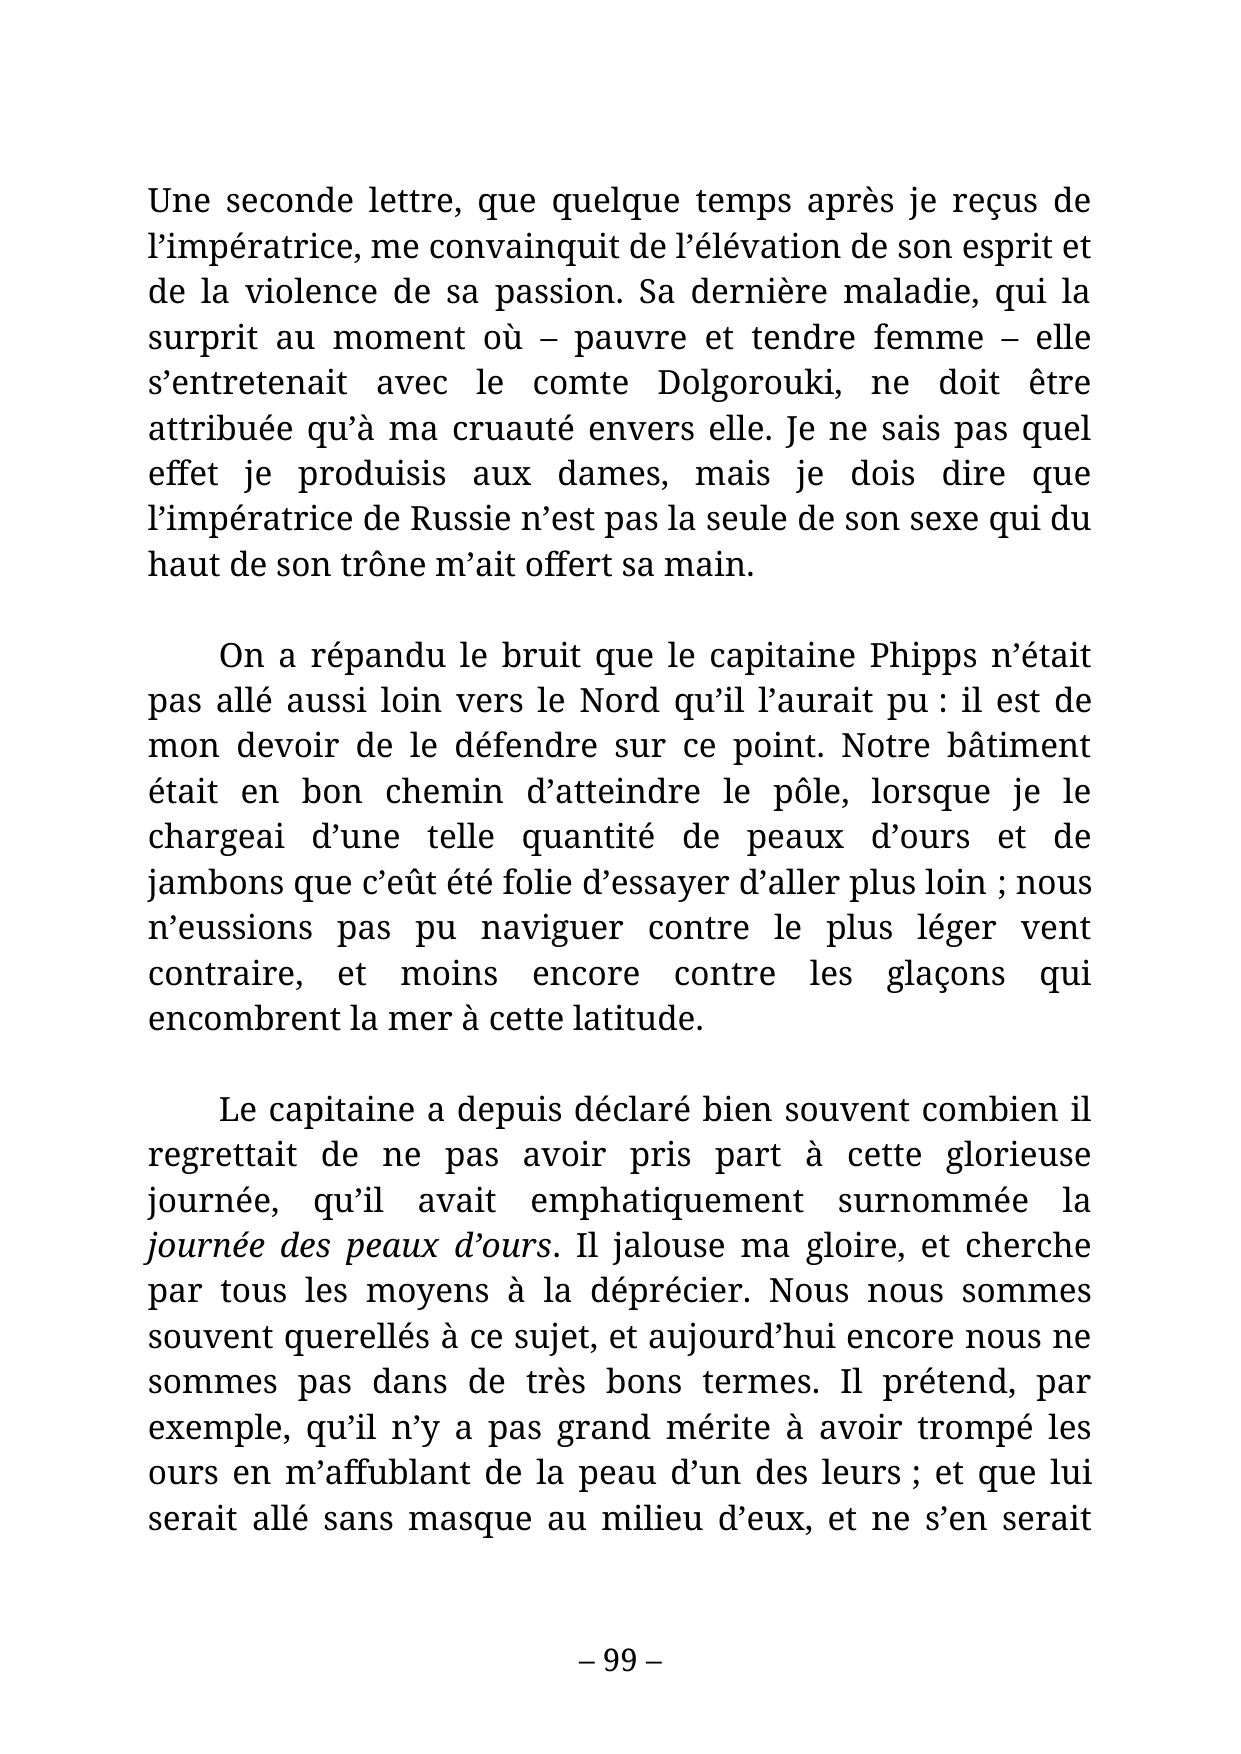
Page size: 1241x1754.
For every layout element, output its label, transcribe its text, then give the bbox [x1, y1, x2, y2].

text Le capitaine a depuis déclaré bien souvent combien il regrettait de ne pas avoir pris part à cette glorieuse journée, qu’il avait emphatiquement surnommée la journée des peaux d’ours. Il jalouse ma gloire, et cherche par tous les moyens à la déprécier. Nous nous sommes souvent querellés à ce sujet, et aujourd’hui encore nous ne sommes pas dans de très bons termes. Il prétend, par exemple, qu’il n’y a pas grand mérite à avoir trompé les ours en m’affublant de la peau d’un des leurs ; et que lui serait allé sans masque au milieu d’eux, et ne s’en serait [148, 1086, 1092, 1540]
text Une seconde lettre, que quelque temps après je reçus de l’impératrice, me convainquit de l’élévation de son esprit et de la violence de sa passion. Sa dernière maladie, qui la surprit au moment où – pauvre et tendre femme – elle s’entretenait avec le comte Dolgorouki, ne doit être attribuée qu’à ma cruauté envers elle. Je ne sais pas quel effet je produisis aux dames, mais je dois dire que l’impératrice de Russie n’est pas la seule de son sexe qui du haut de son trône m’ait offert sa main. [148, 177, 1092, 586]
text On a répandu le bruit que le capitaine Phipps n’était pas allé aussi loin vers le Nord qu’il l’aurait pu : il est de mon devoir de le défendre sur ce point. Notre bâtiment était en bon chemin d’atteindre le pôle, lorsque je le chargeai d’une telle quantité de peaux d’ours et de jambons que c’eût été folie d’essayer d’aller plus loin ; nous n’eussions pas pu naviguer contre le plus léger vent contraire, et moins encore contre les glaçons qui encombrent la mer à cette latitude. [148, 631, 1092, 1040]
